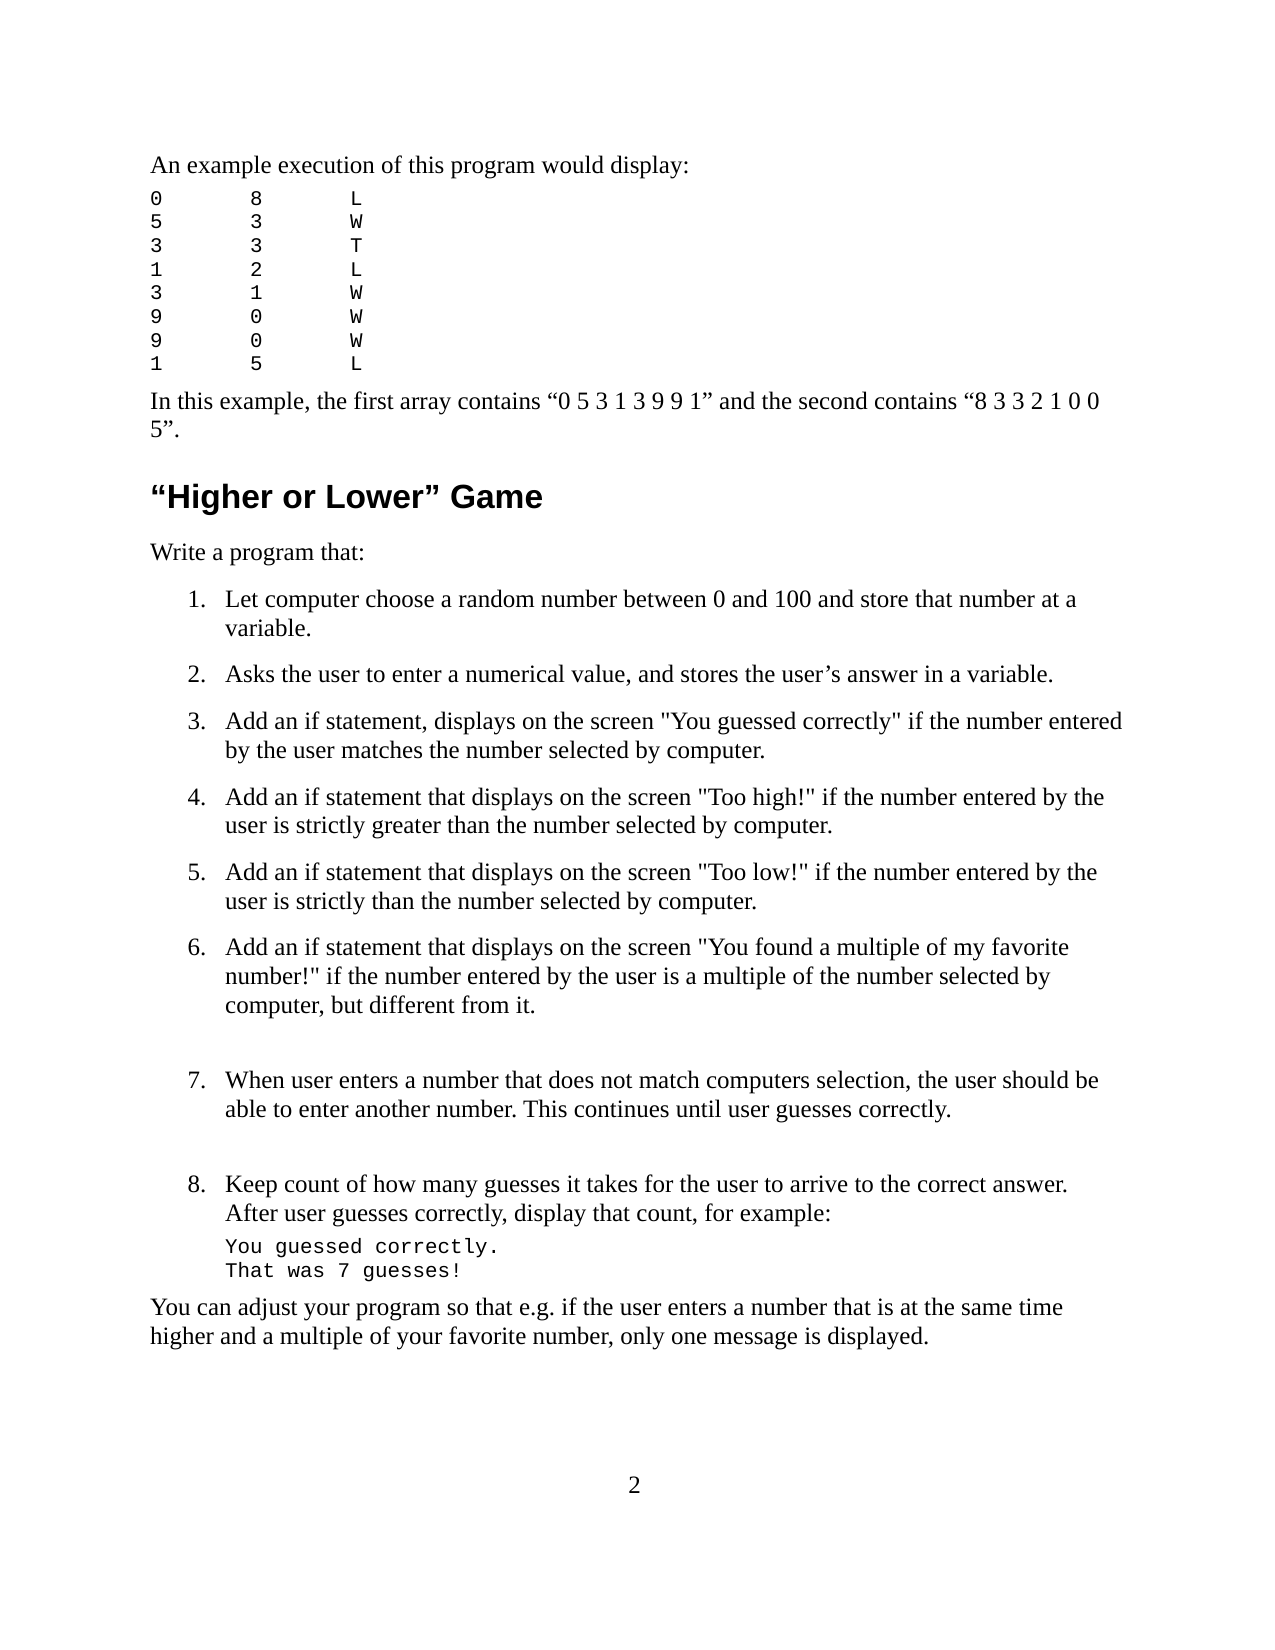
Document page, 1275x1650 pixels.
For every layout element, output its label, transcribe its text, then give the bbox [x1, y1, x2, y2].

text Write a program that: [150, 537, 1125, 566]
list Asks the user to enter a numerical value, and stores the user’s answer in a variable. [187, 659, 1125, 688]
text 3 1 W [150, 282, 1125, 306]
list That was 7 guesses! [187, 1259, 1125, 1283]
text 5 3 W [150, 211, 1125, 235]
text 3 3 T [150, 235, 1125, 259]
list Add an if statement that displays on the screen "Too low!" if the number entered by the user is strictly than the number selected by computer. [187, 857, 1125, 914]
text 9 0 W [150, 306, 1125, 329]
list Add an if statement that displays on the screen "Too high!" if the number entered by the user is strictly greater than the number selected by computer. [187, 782, 1125, 839]
text You can adjust your program so that e.g. if the user enters a number that is at the same time higher and a multiple of your favorite number, only one message is displayed. [150, 1292, 1125, 1350]
list Let computer choose a random number between 0 and 100 and store that number at a variable. [187, 584, 1125, 642]
text 0 8 L [150, 188, 1125, 211]
subtitle “Higher or Lower” Game [150, 477, 1125, 516]
list You guessed correctly. [187, 1236, 1125, 1259]
text An example execution of this program would display: [150, 150, 1125, 179]
text 9 0 W [150, 329, 1125, 353]
text 1 5 L [150, 353, 1125, 377]
list When user enters a number that does not match computers selection, the user should be able to enter another number. This continues until user guesses correctly. [187, 1065, 1125, 1152]
list Add an if statement, displays on the screen "You guessed correctly" if the number entered by the user matches the number selected by computer. [187, 706, 1125, 764]
list Add an if statement that displays on the screen "You found a multiple of my favorite number!" if the number entered by the user is a multiple of the number selected by computer, but different from it. [187, 932, 1125, 1047]
text In this example, the first array contains “0 5 3 1 3 9 9 1” and the second contains “8 3 3 2 1 0 0 5”. [150, 386, 1125, 443]
text 1 2 L [150, 259, 1125, 282]
list Keep count of how many guesses it takes for the user to arrive to the correct answer. After user guesses correctly, display that count, for example: [187, 1169, 1125, 1227]
